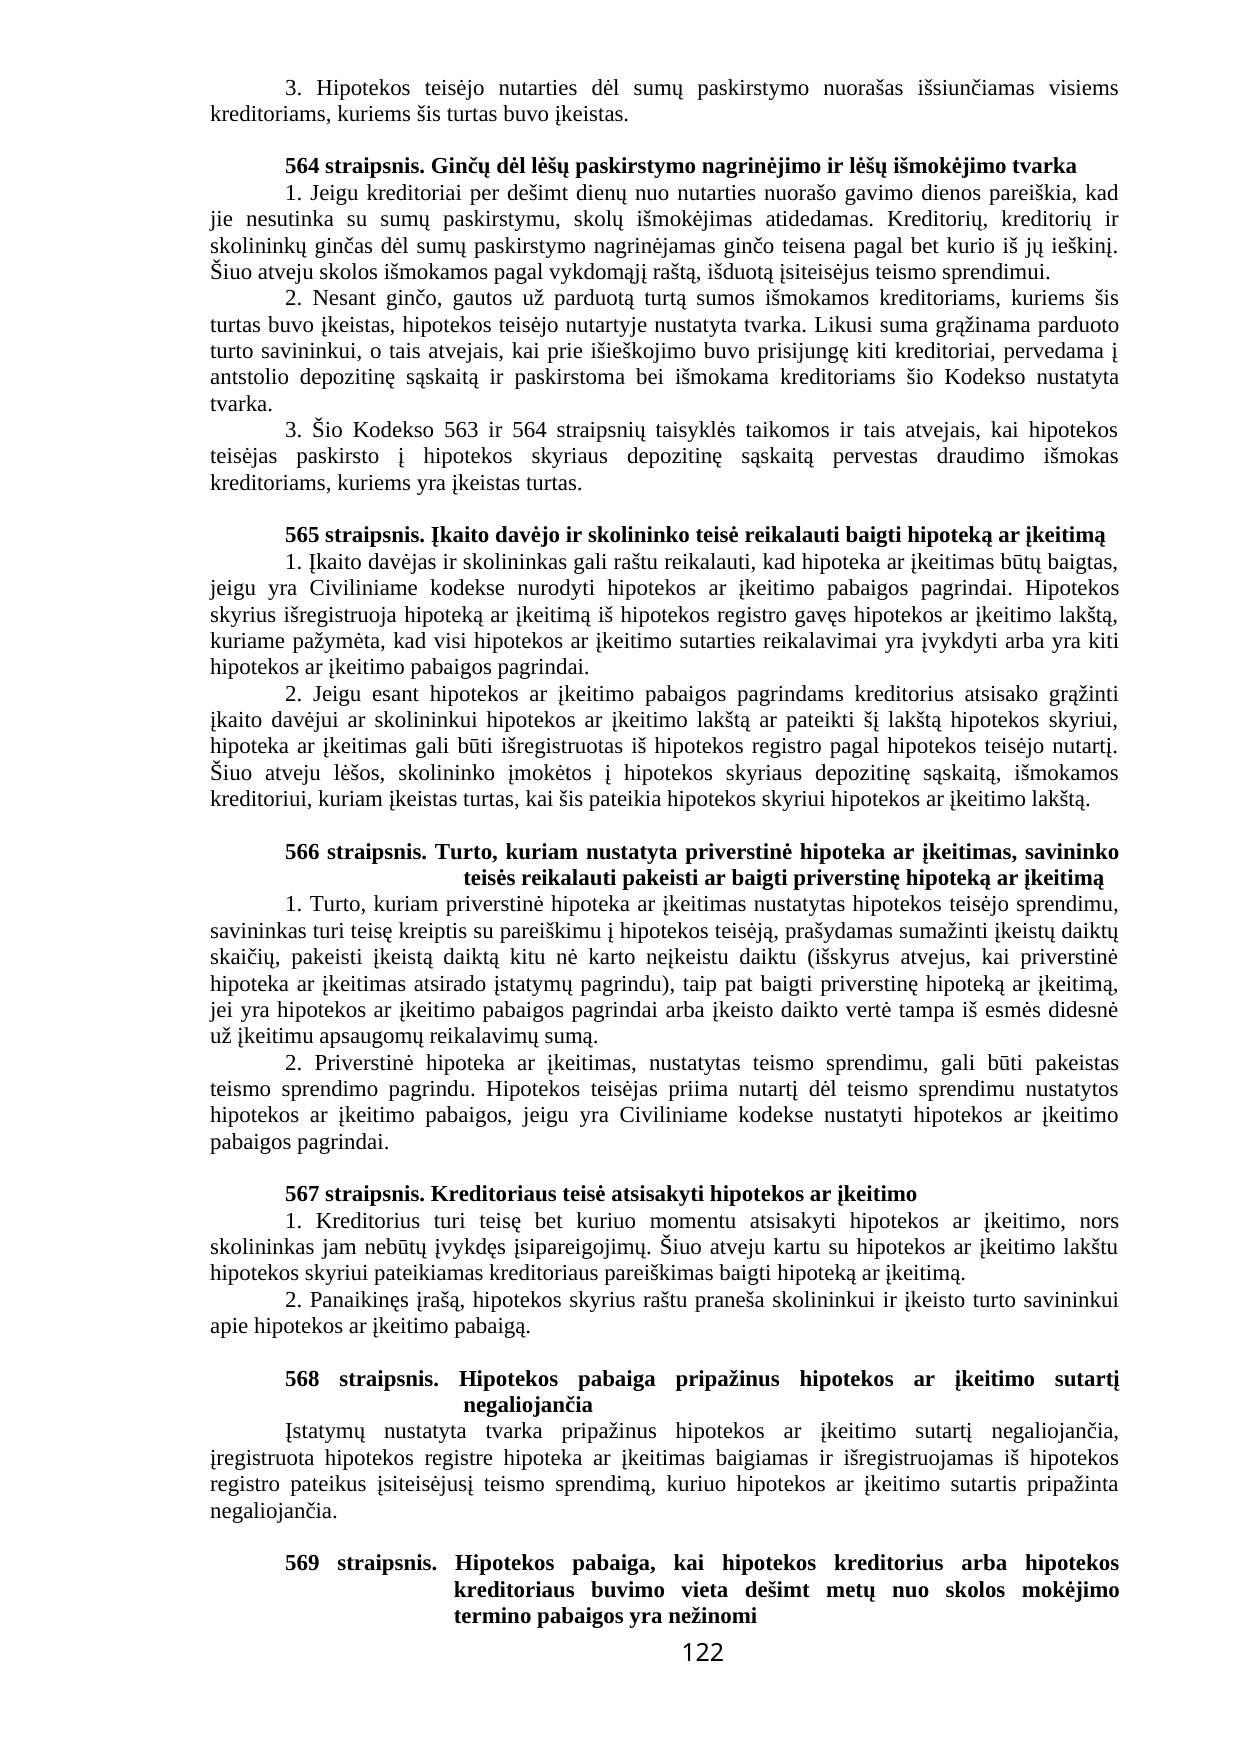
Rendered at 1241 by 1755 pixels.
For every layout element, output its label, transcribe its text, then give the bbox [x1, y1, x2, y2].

text 2. Jeigu esant hipotekos ar įkeitimo pabaigos pagrindams kreditorius atsisako grąžinti įkaito davėjui ar skolininkui hipotekos ar įkeitimo lakštą ar pateikti šį lakštą hipotekos skyriui, hipoteka ar įkeitimas gali būti išregistruotas iš hipotekos registro pagal hipotekos teisėjo nutartį. Šiuo atveju lėšos, skolininko įmokėtos į hipotekos skyriaus depozitinę sąskaitą, išmokamos kreditoriui, kuriam įkeistas turtas, kai šis pateikia hipotekos skyriui hipotekos ar įkeitimo lakštą. [210, 680, 1120, 811]
text 1. Turto, kuriam priverstinė hipoteka ar įkeitimas nustatytas hipotekos teisėjo sprendimu, savininkas turi teisę kreiptis su pareiškimu į hipotekos teisėją, prašydamas sumažinti įkeistų daiktų skaičių, pakeisti įkeistą daiktą kitu nė karto neįkeistu daiktu (išskyrus atvejus, kai priverstinė hipoteka ar įkeitimas atsirado įstatymų pagrindu), taip pat baigti priverstinę hipoteką ar įkeitimą, jei yra hipotekos ar įkeitimo pabaigos pagrindai arba įkeisto daikto vertė tampa iš esmės didesnė už įkeitimu apsaugomų reikalavimų sumą. [210, 891, 1120, 1049]
text 564 straipsnis. Ginčų dėl lėšų paskirstymo nagrinėjimo ir lėšų išmokėjimo tvarka [285, 153, 1120, 179]
text 566 straipsnis. Turto, kuriam nustatyta priverstinė hipoteka ar įkeitimas, savininko teisės reikalauti pakeisti ar baigti priverstinę hipoteką ar įkeitimą [285, 838, 1120, 891]
text 567 straipsnis. Kreditoriaus teisė atsisakyti hipotekos ar įkeitimo [210, 1180, 1120, 1207]
text 1. Kreditorius turi teisę bet kuriuo momentu atsisakyti hipotekos ar įkeitimo, nors skolininkas jam nebūtų įvykdęs įsipareigojimų. Šiuo atveju kartu su hipotekos ar įkeitimo lakštu hipotekos skyriui pateikiamas kreditoriaus pareiškimas baigti hipoteką ar įkeitimą. [210, 1207, 1120, 1286]
text 2. Nesant ginčo, gautos už parduotą turtą sumos išmokamos kreditoriams, kuriems šis turtas buvo įkeistas, hipotekos teisėjo nutartyje nustatyta tvarka. Likusi suma grąžinama parduoto turto savininkui, o tais atvejais, kai prie išieškojimo buvo prisijungę kiti kreditoriai, pervedama į antstolio depozitinę sąskaitą ir paskirstoma bei išmokama kreditoriams šio Kodekso nustatyta tvarka. [210, 284, 1120, 416]
text 2. Panaikinęs įrašą, hipotekos skyrius raštu praneša skolininkui ir įkeisto turto savininkui apie hipotekos ar įkeitimo pabaigą. [210, 1286, 1120, 1338]
text 1. Jeigu kreditoriai per dešimt dienų nuo nutarties nuorašo gavimo dienos pareiškia, kad jie nesutinka su sumų paskirstymu, skolų išmokėjimas atidedamas. Kreditorių, kreditorių ir skolininkų ginčas dėl sumų paskirstymo nagrinėjamas ginčo teisena pagal bet kurio iš jų ieškinį. Šiuo atveju skolos išmokamos pagal vykdomąjį raštą, išduotą įsiteisėjus teismo sprendimui. [210, 179, 1120, 284]
text 1. Įkaito davėjas ir skolininkas gali raštu reikalauti, kad hipoteka ar įkeitimas būtų baigtas, jeigu yra Civiliniame kodekse nurodyti hipotekos ar įkeitimo pabaigos pagrindai. Hipotekos skyrius išregistruoja hipoteką ar įkeitimą iš hipotekos registro gavęs hipotekos ar įkeitimo lakštą, kuriame pažymėta, kad visi hipotekos ar įkeitimo sutarties reikalavimai yra įvykdyti arba yra kiti hipotekos ar įkeitimo pabaigos pagrindai. [210, 548, 1120, 680]
text 3. Šio Kodekso 563 ir 564 straipsnių taisyklės taikomos ir tais atvejais, kai hipotekos teisėjas paskirsto į hipotekos skyriaus depozitinę sąskaitą pervestas draudimo išmokas kreditoriams, kuriems yra įkeistas turtas. [210, 416, 1120, 495]
text 3. Hipotekos teisėjo nutarties dėl sumų paskirstymo nuorašas išsiunčiamas visiems kreditoriams, kuriems šis turtas buvo įkeistas. [210, 73, 1120, 126]
text 568 straipsnis. Hipotekos pabaiga pripažinus hipotekos ar įkeitimo sutartį negaliojančia [285, 1365, 1120, 1418]
text 569 straipsnis. Hipotekos pabaiga, kai hipotekos kreditorius arba hipotekos kreditoriaus buvimo vieta dešimt metų nuo skolos mokėjimo termino pabaigos yra nežinomi [285, 1549, 1120, 1628]
text 2. Priverstinė hipoteka ar įkeitimas, nustatytas teismo sprendimu, gali būti pakeistas teismo sprendimo pagrindu. Hipotekos teisėjas priima nutartį dėl teismo sprendimu nustatytos hipotekos ar įkeitimo pabaigos, jeigu yra Civiliniame kodekse nustatyti hipotekos ar įkeitimo pabaigos pagrindai. [210, 1049, 1120, 1154]
text Įstatymų nustatyta tvarka pripažinus hipotekos ar įkeitimo sutartį negaliojančia, įregistruota hipotekos registre hipoteka ar įkeitimas baigiamas ir išregistruojamas iš hipotekos registro pateikus įsiteisėjusį teismo sprendimą, kuriuo hipotekos ar įkeitimo sutartis pripažinta negaliojančia. [210, 1418, 1120, 1523]
text 565 straipsnis. Įkaito davėjo ir skolininko teisė reikalauti baigti hipoteką ar įkeitimą [285, 522, 1120, 548]
